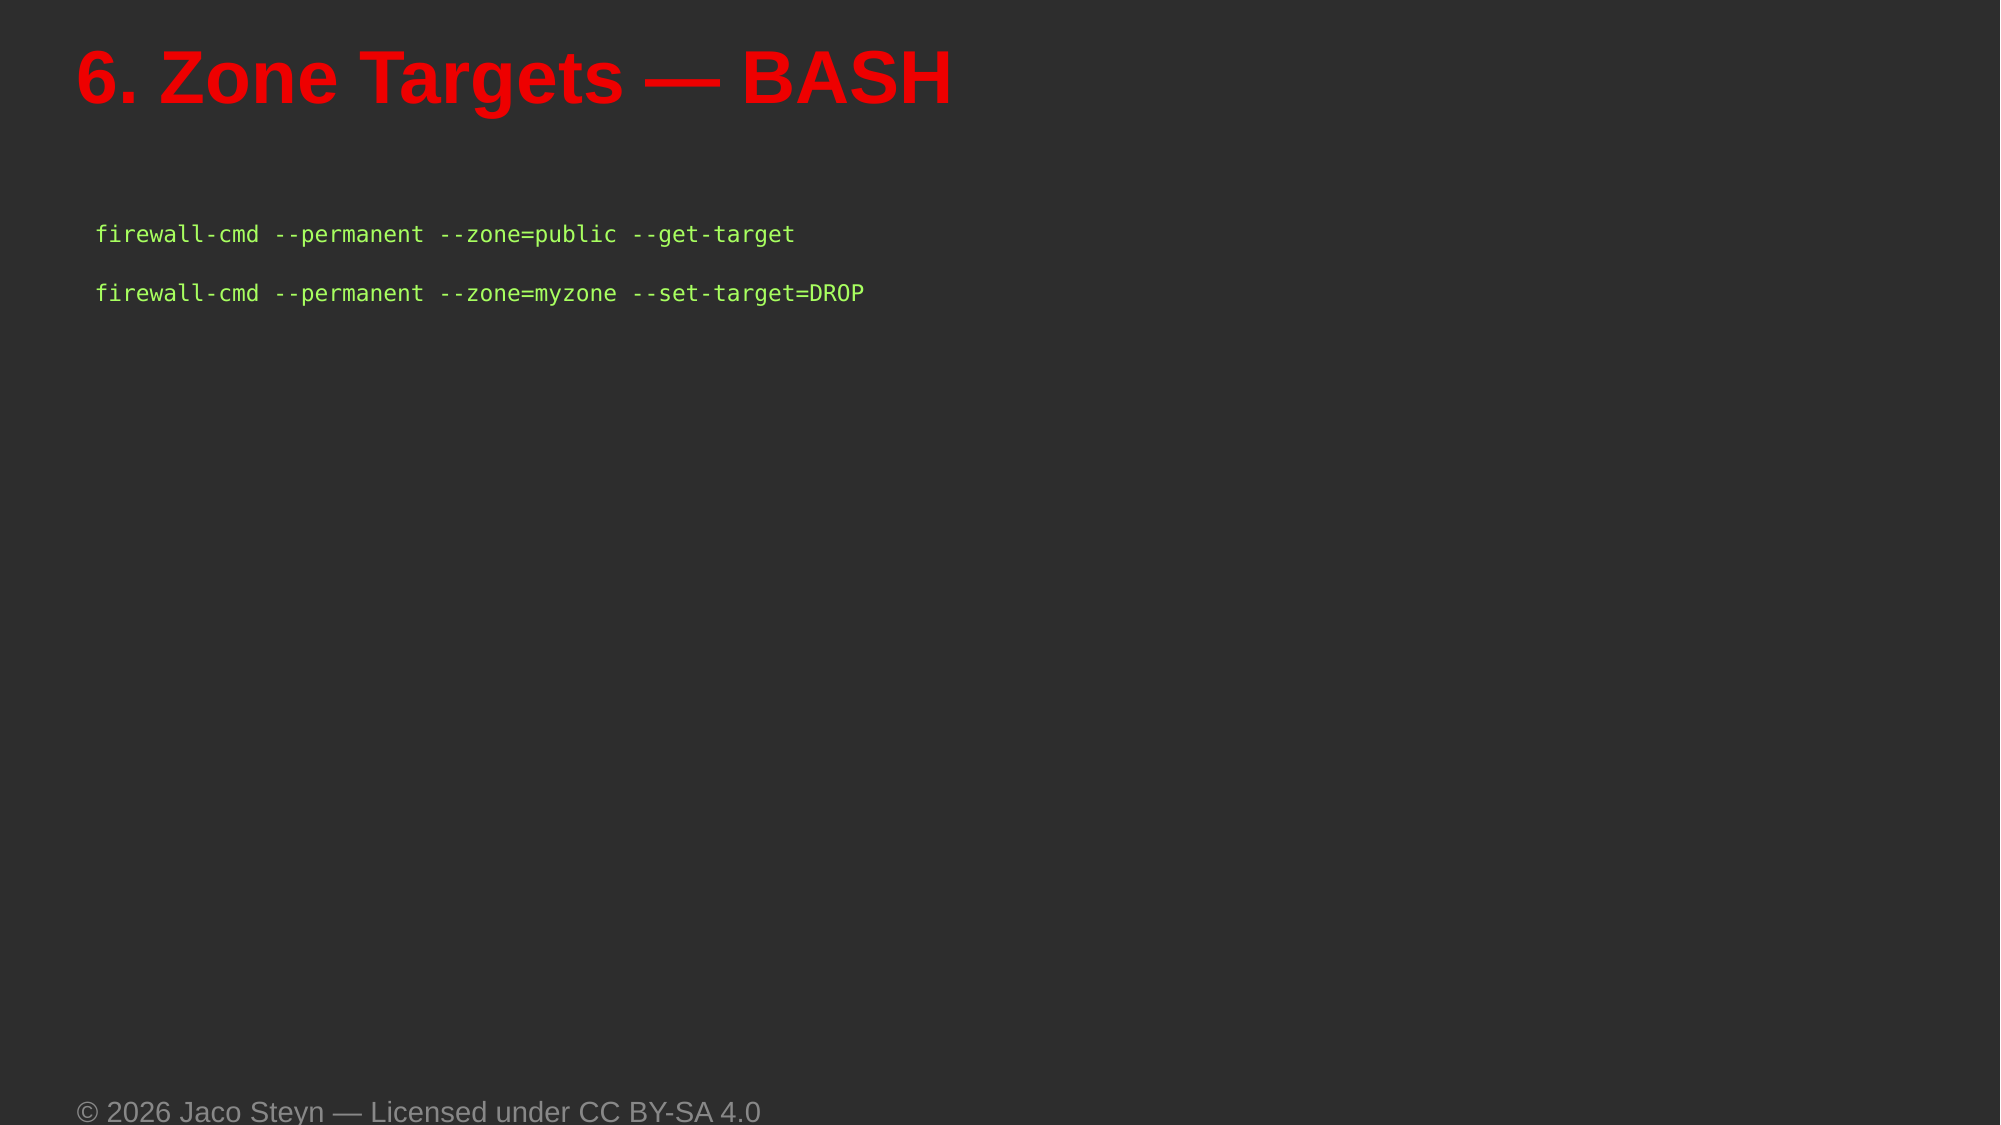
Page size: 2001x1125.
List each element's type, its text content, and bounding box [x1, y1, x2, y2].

text_box 6. Zone Targets — BASH [59, 23, 1942, 178]
text_box © 2026 Jaco Steyn — Licensed under CC BY-SA 4.0 [59, 1083, 1942, 1120]
text_box firewall-cmd --permanent --zone=public --get-target firewall-cmd --permanent --zone=myzone --set-target=DROP [59, 194, 1942, 1052]
